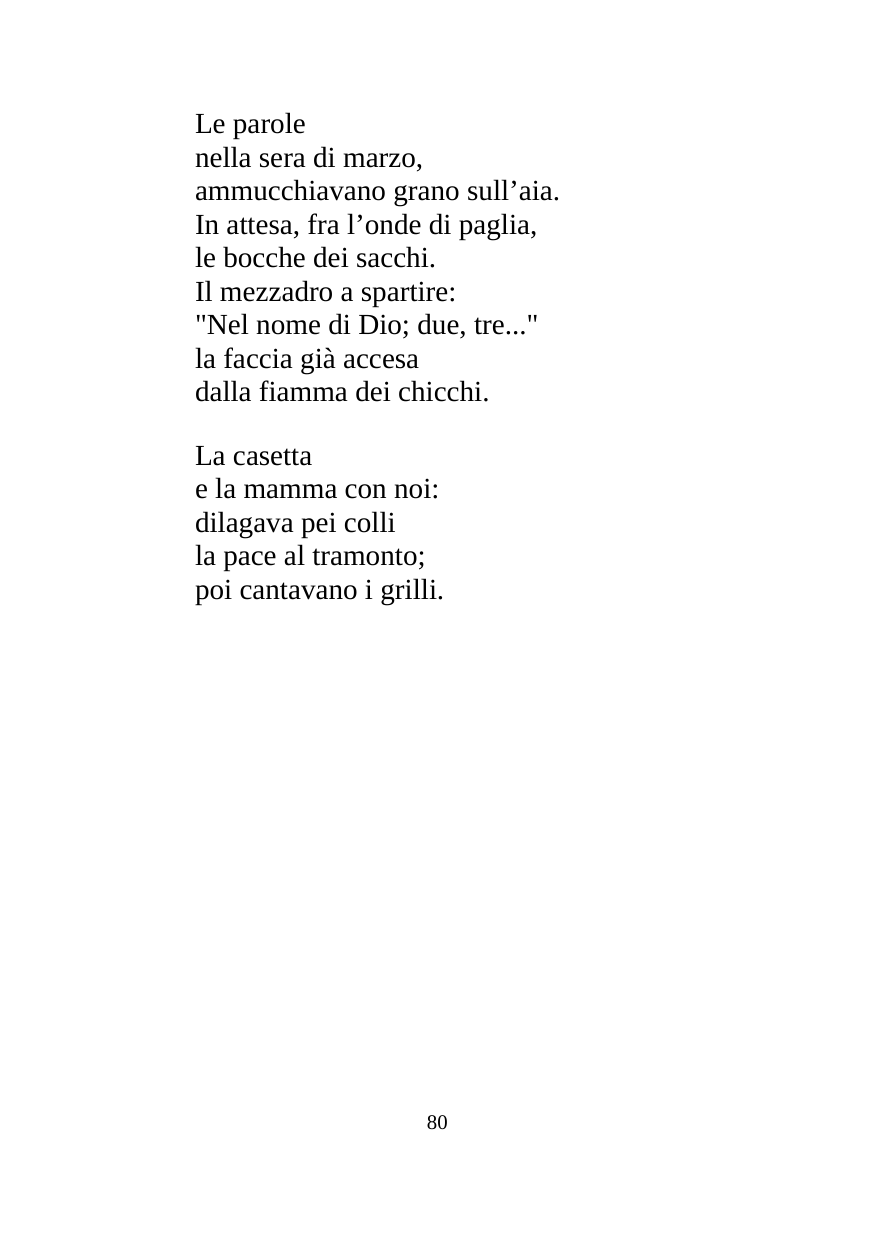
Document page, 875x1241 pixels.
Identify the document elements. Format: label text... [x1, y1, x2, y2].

text Le parole nella sera di marzo, ammucchiavano grano sull’aia. In attesa, fra l’onde di paglia, le bocche dei sacchi. Il mezzadro a spartire: "Nel nome di Dio; due, tre..." la faccia già accesa dalla fiamma dei chicchi. [195, 106, 768, 408]
text La casetta e la mamma con noi: dilagava pei colli la pace al tramonto; poi cantavano i grilli. [195, 438, 768, 605]
